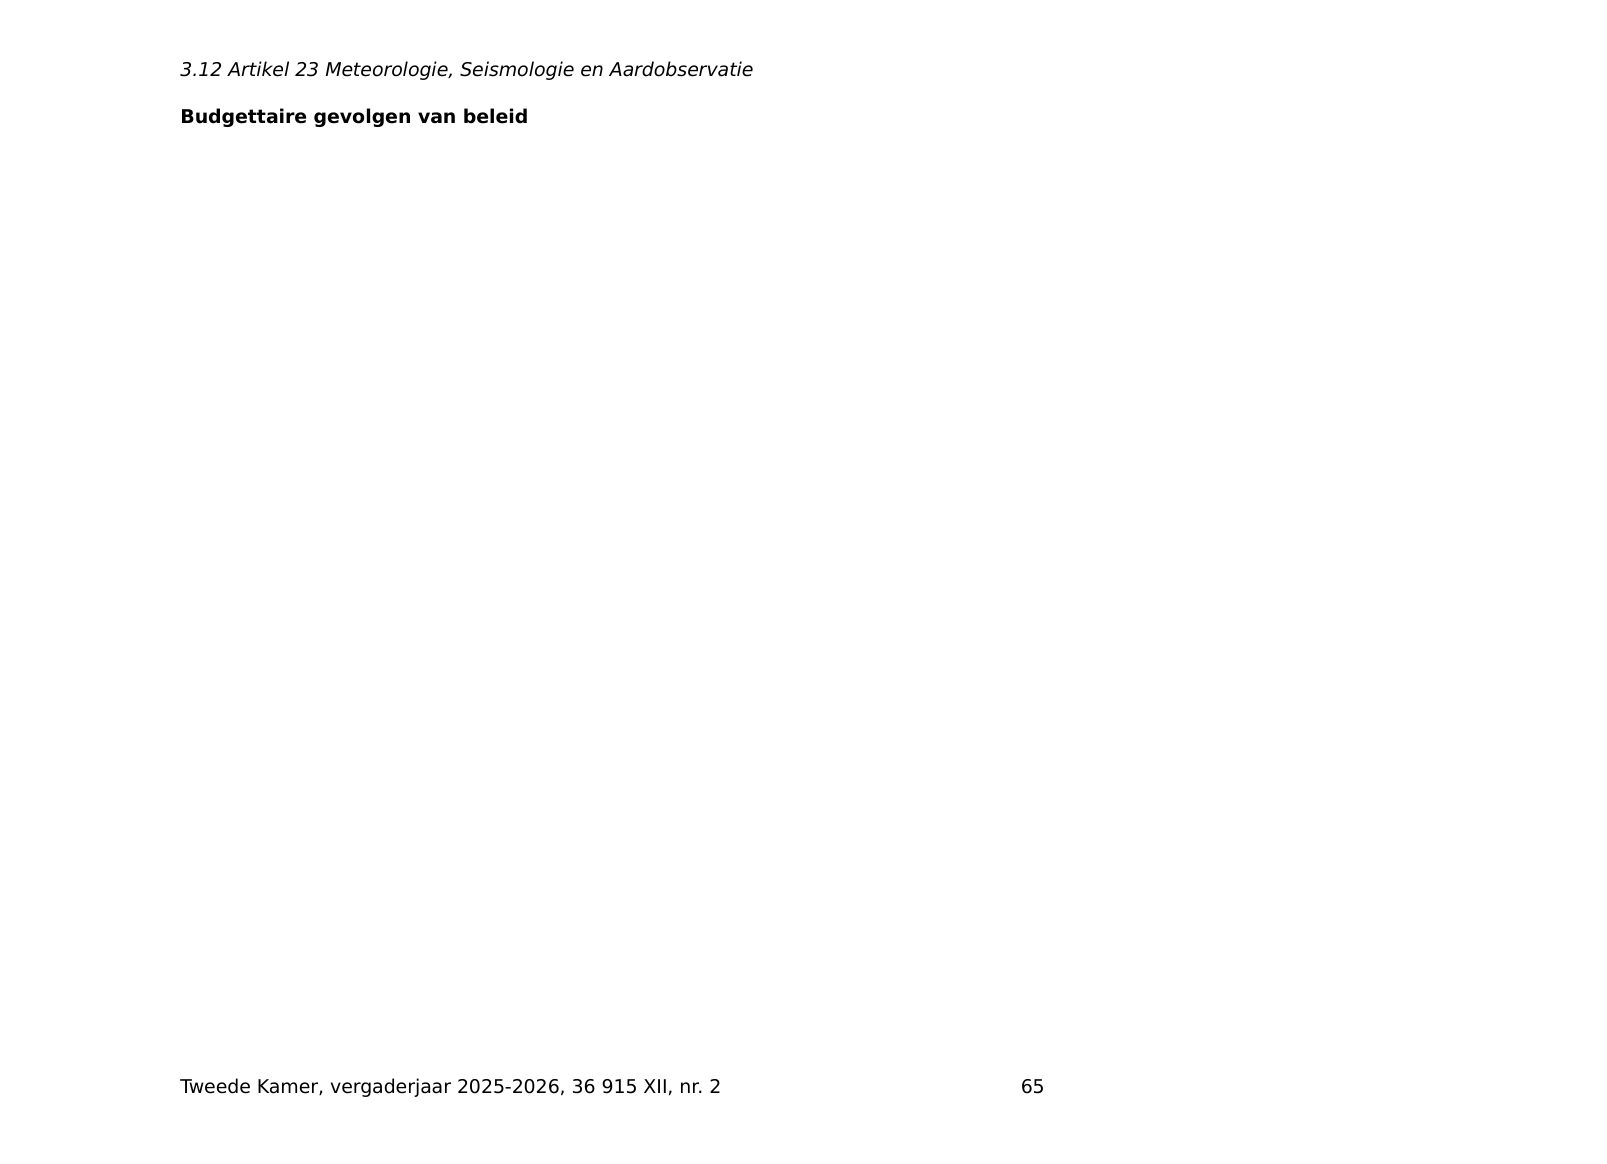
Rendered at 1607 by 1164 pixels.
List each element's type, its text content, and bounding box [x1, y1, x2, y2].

subtitle 3.12 Artikel 23 Meteorologie, Seismologie en Aardobservatie [180, 59, 1529, 81]
subtitle Budgettaire gevolgen van beleid [180, 106, 1529, 128]
